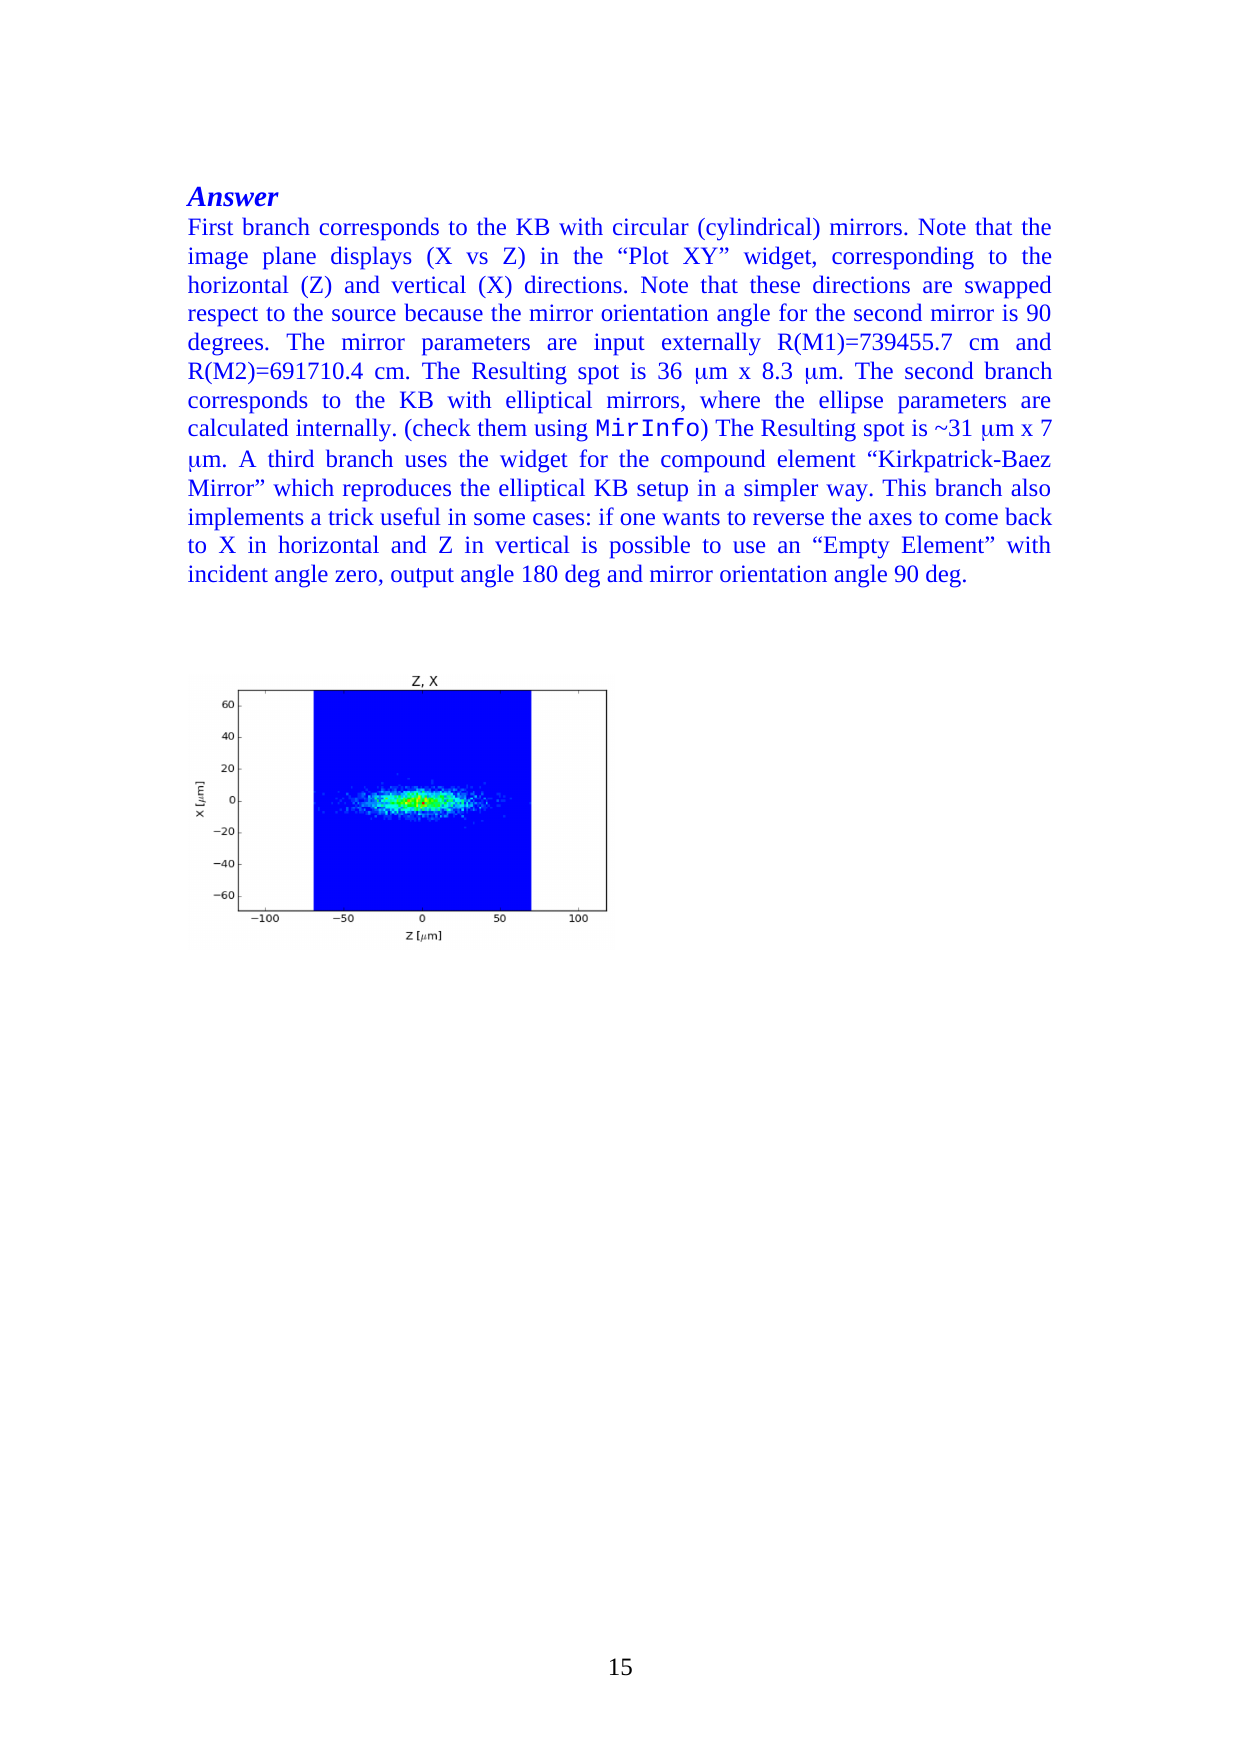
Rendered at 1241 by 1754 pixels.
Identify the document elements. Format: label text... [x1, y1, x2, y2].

text First branch corresponds to the KB with circular (cylindrical) mirrors. Note that the image plane displays (X vs Z) in the “Plot XY” widget, corresponding to the horizontal (Z) and vertical (X) directions. Note that these directions are swapped respect to the source because the mirror orientation angle for the second mirror is 90 degrees. The mirror parameters are input externally R(M1)=739455.7 cm and R(M2)=691710.4 cm. The Resulting spot is 36 mm x 8.3 mm. The second branch corresponds to the KB with elliptical mirrors, where the ellipse parameters are calculated internally. (check them using MirInfo) The Resulting spot is ~31 mm x 7 mm. A third branch uses the widget for the compound element “Kirkpatrick-Baez Mirror” which reproduces the elliptical KB setup in a simpler way. This branch also implements a trick useful in some cases: if one wants to reverse the axes to come back to X in horizontal and Z in vertical is possible to use an “Empty Element” with incident angle zero, output angle 180 deg and mirror orientation angle 90 deg. [187, 212, 1053, 588]
picture [187, 674, 615, 950]
text Answer [187, 179, 1053, 212]
